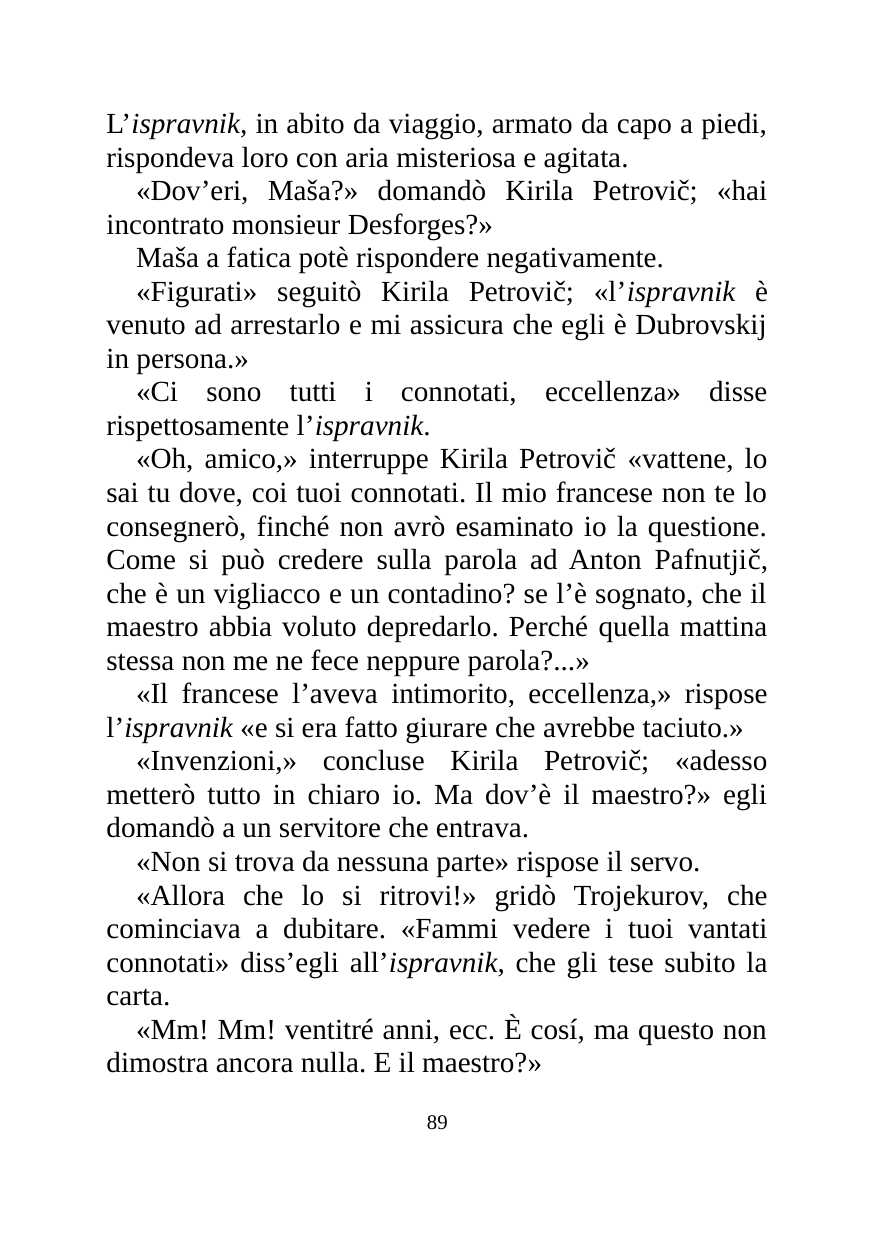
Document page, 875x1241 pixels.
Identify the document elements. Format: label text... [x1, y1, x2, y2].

text L’ispravnik, in abito da viaggio, armato da capo a piedi, rispondeva loro con aria misteriosa e agitata. [106, 106, 768, 173]
text «Il francese l’aveva intimorito, eccellenza,» rispose l’ispravnik «e si era fatto giurare che avrebbe taciuto.» [106, 676, 768, 743]
text «Mm! Mm! ventitré anni, ecc. È cosí, ma questo non dimostra ancora nulla. E il maestro?» [106, 1012, 768, 1079]
text «Allora che lo si ritrovi!» gridò Trojekurov, che cominciava a dubitare. «Fammi vedere i tuoi vantati connotati» diss’egli all’ispravnik, che gli tese subito la carta. [106, 878, 768, 1012]
text «Non si trova da nessuna parte» rispose il servo. [106, 844, 768, 878]
text «Figurati» seguitò Kirila Petrovič; «l’ispravnik è venuto ad arrestarlo e mi assicura che egli è Dubrovskij in persona.» [106, 274, 768, 374]
text «Ci sono tutti i connotati, eccellenza» disse rispettosamente l’ispravnik. [106, 374, 768, 442]
text «Invenzioni,» concluse Kirila Petrovič; «adesso metterò tutto in chiaro io. Ma dov’è il maestro?» egli domandò a un servitore che entrava. [106, 743, 768, 844]
text «Oh, amico,» interruppe Kirila Petrovič «vattene, lo sai tu dove, coi tuoi connotati. Il mio francese non te lo consegnerò, finché non avrò esaminato io la questione. Come si può credere sulla parola ad Anton Pafnutjič, che è un vigliacco e un contadino? se l’è sognato, che il maestro abbia voluto depredarlo. Perché quella mattina stessa non me ne fece neppure parola?...» [106, 442, 768, 676]
text «Dov’eri, Maša?» domandò Kirila Petrovič; «hai incontrato monsieur Desforges?» [106, 173, 768, 240]
text Maša a fatica potè rispondere negativamente. [106, 240, 768, 274]
